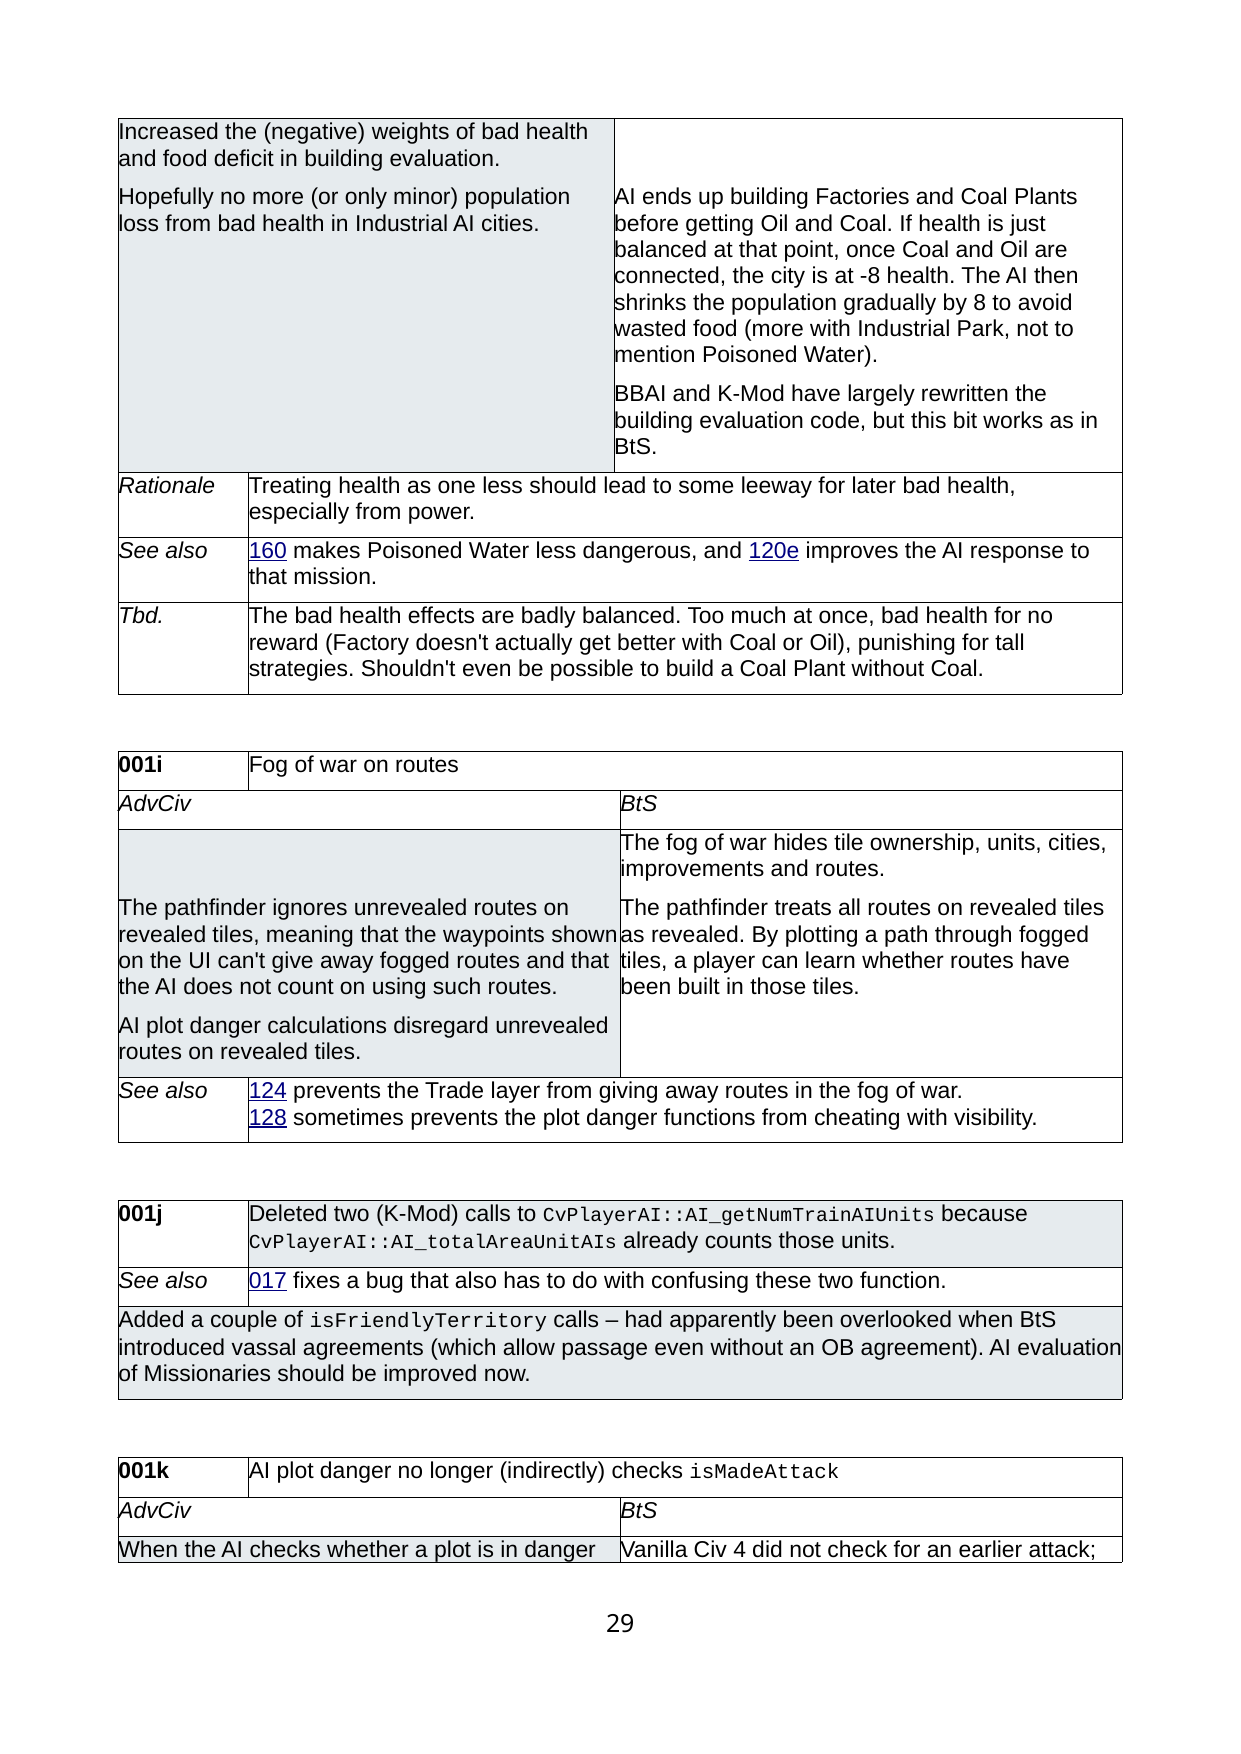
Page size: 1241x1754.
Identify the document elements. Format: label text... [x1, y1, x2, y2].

table_cell Rationale [119, 473, 248, 537]
table_cell 124 prevents the Trade layer from giving away routes in the fog of war. 128 sometimes prevents the plot danger functions from cheating with visibility. [249, 1078, 1122, 1142]
table_header Fog of war on routes [249, 752, 1122, 790]
table_cell AdvCiv [119, 791, 620, 829]
table_header AI plot danger no longer (indirectly) checks isMadeAttack [249, 1458, 1122, 1497]
table_cell Increased the (negative) weights of bad health and food deficit in building evaluation. Hopefully no more (or only minor) population loss from bad health in Industrial AI cities. [119, 119, 614, 472]
table_cell BtS [621, 791, 1122, 829]
table_cell Treating health as one less should lead to some leeway for later bad health, especially from power. [249, 473, 1122, 537]
table_cell See also [119, 1268, 248, 1306]
table_cell Tbd. [119, 603, 248, 694]
table_cell The fog of war hides tile ownership, units, cities, improvements and routes. The pathfinder treats all routes on revealed tiles as revealed. By plotting a path through fogged tiles, a player can learn whether routes have been built in those tiles. [621, 830, 1122, 1077]
table_cell AI ends up building Factories and Coal Plants before getting Oil and Coal. If health is just balanced at that point, once Coal and Oil are connected, the city is at -8 health. The AI then shrinks the population gradually by 8 to avoid wasted food (more with Industrial Park, not to mention Poisoned Water). BBAI and K-Mod have largely rewritten the building evaluation code, but this bit works as in BtS. [615, 119, 1122, 472]
table_cell The bad health effects are badly balanced. Too much at once, bad health for no reward (Factory doesn't actually get better with Coal or Oil), punishing for tall strategies. Shouldn't even be possible to build a Coal Plant without Coal. [249, 603, 1122, 694]
table_cell When the AI checks whether a plot is in danger [119, 1537, 620, 1562]
table_header 001j [119, 1201, 248, 1267]
table_cell The pathfinder ignores unrevealed routes on revealed tiles, meaning that the waypoints shown on the UI can't give away fogged routes and that the AI does not count on using such routes. AI plot danger calculations disregard unrevealed routes on revealed tiles. [119, 830, 620, 1077]
table_cell Vanilla Civ 4 did not check for an earlier attack; [621, 1537, 1122, 1562]
table_cell 017 fixes a bug that also has to do with confusing these two function. [249, 1268, 1122, 1306]
table_cell Added a couple of isFriendlyTerritory calls – had apparently been overlooked when BtS introduced vassal agreements (which allow passage even without an OB agreement). AI evaluation of Missionaries should be improved now. [119, 1307, 1122, 1399]
table_cell See also [119, 538, 248, 602]
table_cell 160 makes Poisoned Water less dangerous, and 120e improves the AI response to that mission. [249, 538, 1122, 602]
table_header 001i [119, 752, 248, 790]
table_header Deleted two (K-Mod) calls to CvPlayerAI::AI_getNumTrainAIUnits because CvPlayerAI::AI_totalAreaUnitAIs already counts those units. [249, 1201, 1122, 1267]
table_cell BtS [621, 1498, 1122, 1536]
table_cell AdvCiv [119, 1498, 620, 1536]
table_header 001k [119, 1458, 248, 1497]
table_cell See also [119, 1078, 248, 1142]
